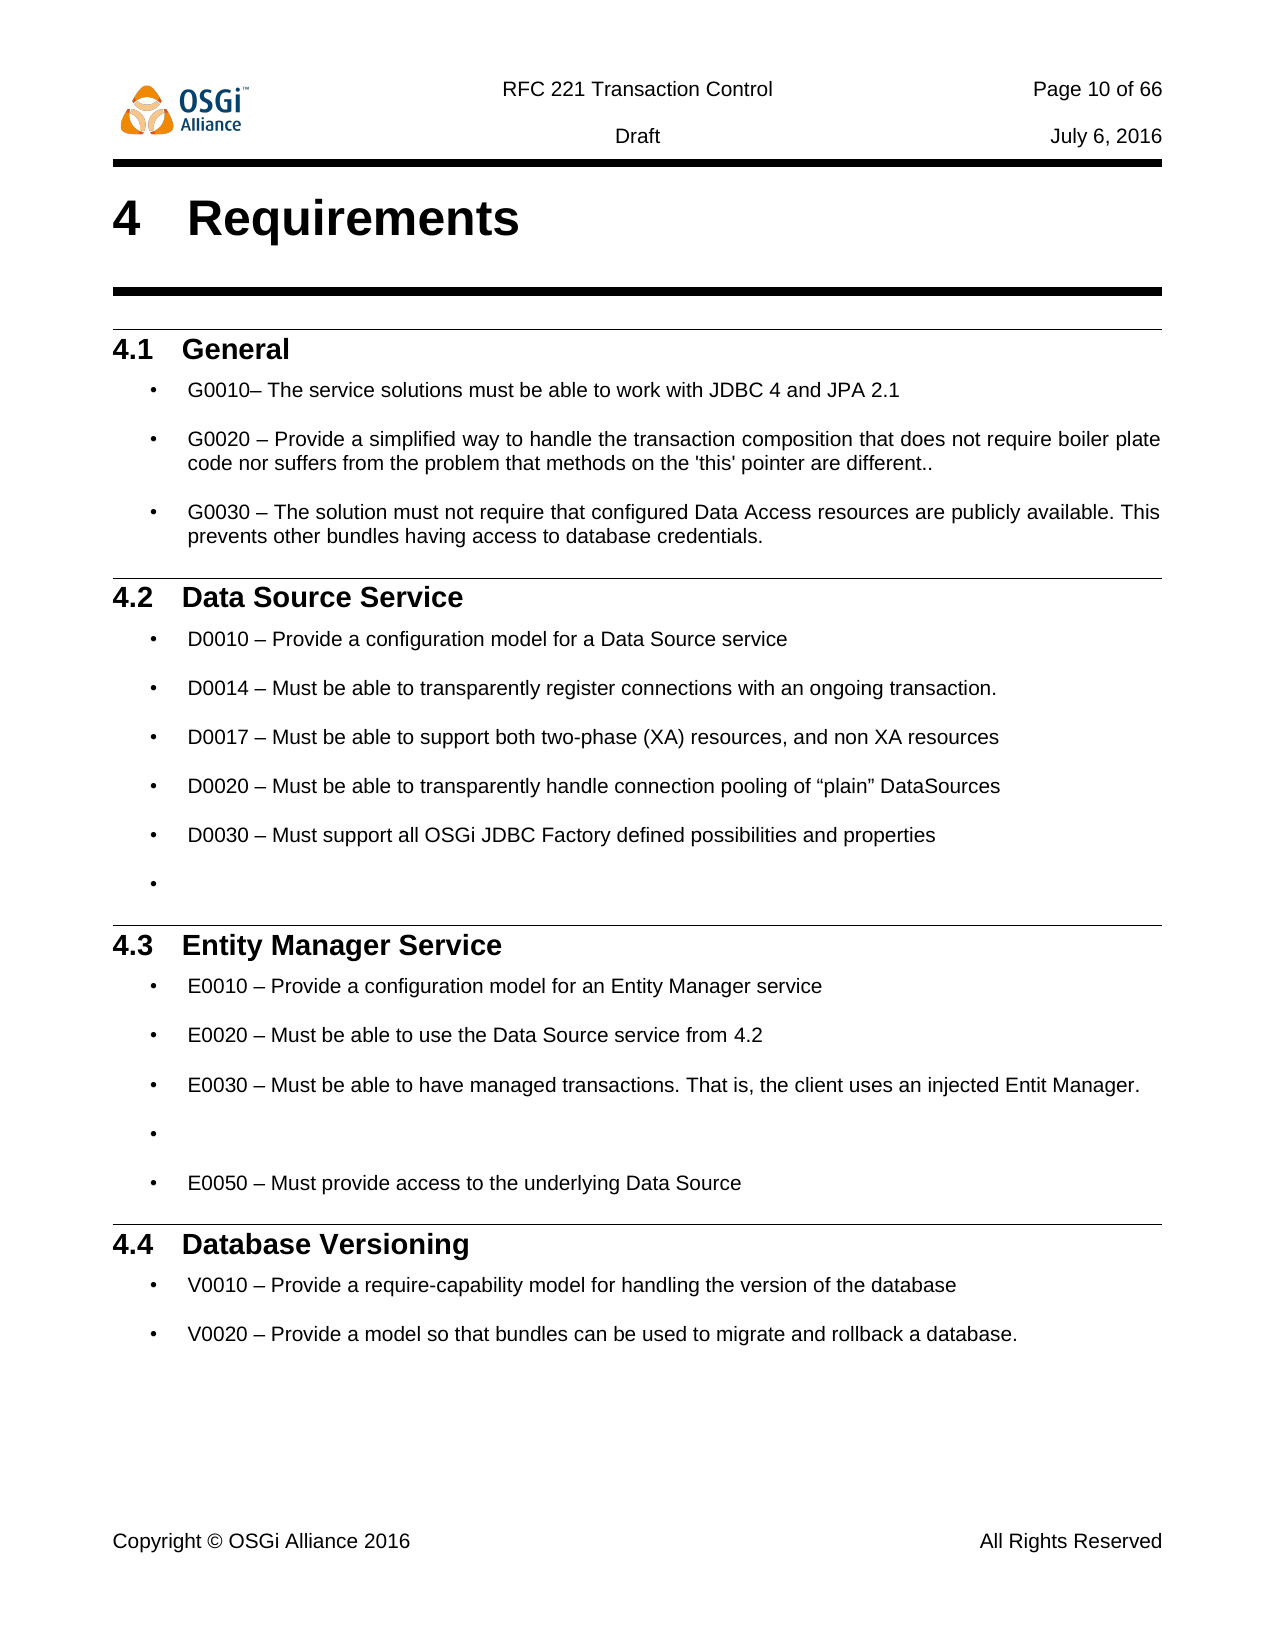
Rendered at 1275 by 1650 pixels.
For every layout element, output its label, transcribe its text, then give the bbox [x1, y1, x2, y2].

list V0020 – Provide a model so that bundles can be used to migrate and rollback a database. [150, 1322, 1162, 1346]
list G0010– The service solutions must be able to work with JDBC 4 and JPA 2.1 [150, 378, 1162, 402]
subtitle Data Source Service [112, 579, 1162, 614]
list G0030 – The solution must not require that configured Data Access resources are publicly available. This prevents other bundles having access to database credentials. [150, 500, 1162, 548]
list D0020 – Must be able to transparently handle connection pooling of “plain” DataSources [150, 774, 1162, 798]
list D0014 – Must be able to transparently register connections with an ongoing transaction. [150, 676, 1162, 700]
subtitle Entity Manager Service [112, 926, 1162, 962]
list V0010 – Provide a require-capability model for handling the version of the database [150, 1273, 1162, 1297]
subtitle Requirements [112, 160, 1162, 296]
list E0030 – Must be able to have managed transactions. That is, the client uses an injected Entit Manager. [150, 1072, 1162, 1096]
list D0017 – Must be able to support both two-phase (XA) resources, and non XA resources [150, 725, 1162, 749]
list D0030 – Must support all OSGi JDBC Factory defined possibilities and properties [150, 823, 1162, 847]
list E0020 – Must be able to use the Data Source service from 4.2 [150, 1023, 1162, 1047]
list G0020 – Provide a simplified way to handle the transaction composition that does not require boiler plate code nor suffers from the problem that methods on the 'this' pointer are different.. [150, 427, 1162, 475]
picture [113, 78, 257, 142]
list D0010 – Provide a configuration model for a Data Source service [150, 627, 1162, 651]
list E0010 – Provide a configuration model for an Entity Manager service [150, 974, 1162, 998]
subtitle Database Versioning [112, 1225, 1162, 1260]
subtitle General [112, 330, 1162, 366]
list E0050 – Must provide access to the underlying Data Source [150, 1171, 1162, 1194]
